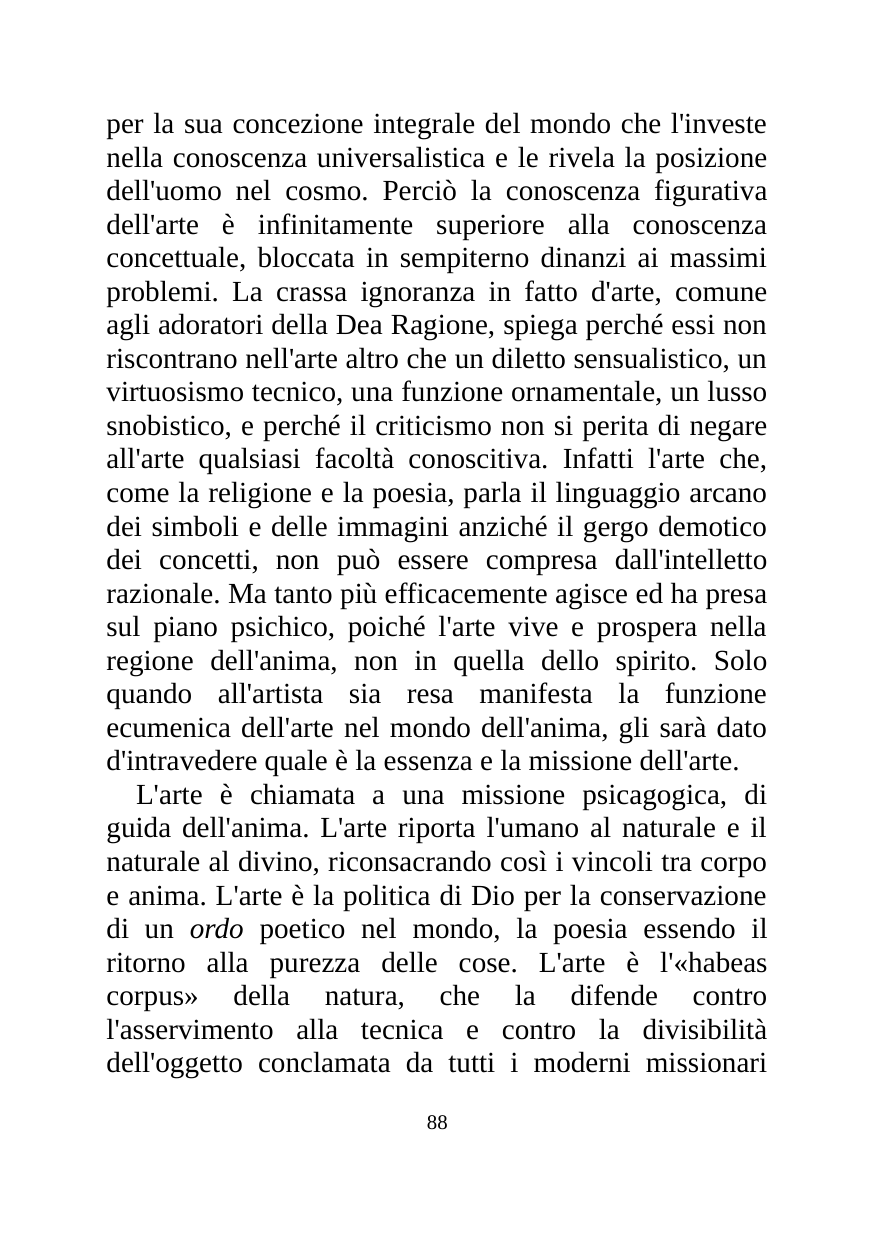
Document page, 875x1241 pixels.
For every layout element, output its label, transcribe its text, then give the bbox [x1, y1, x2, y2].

text per la sua concezione integrale del mondo che l'investe nella conoscenza universalistica e le rivela la posizione dell'uomo nel cosmo. Perciò la conoscenza figurativa dell'arte è infinitamente superiore alla conoscenza concettuale, bloccata in sempiterno dinanzi ai massimi problemi. La crassa ignoranza in fatto d'arte, comune agli adoratori della Dea Ragione, spiega perché essi non riscontrano nell'arte altro che un diletto sensualistico, un virtuosismo tecnico, una funzione ornamentale, un lusso snobistico, e perché il criticismo non si perita di negare all'arte qualsiasi facoltà conoscitiva. Infatti l'arte che, come la religione e la poesia, parla il linguaggio arcano dei simboli e delle immagini anziché il gergo demotico dei concetti, non può essere compresa dall'intelletto razionale. Ma tanto più efficacemente agisce ed ha presa sul piano psichico, poiché l'arte vive e prospera nella regione dell'anima, non in quella dello spirito. Solo quando all'artista sia resa manifesta la funzione ecumenica dell'arte nel mondo dell'anima, gli sarà dato d'intravedere quale è la essenza e la missione dell'arte. [106, 106, 768, 777]
text L'arte è chiamata a una missione psicagogica, di guida dell'anima. L'arte riporta l'umano al naturale e il naturale al divino, riconsacrando così i vincoli tra corpo e anima. L'arte è la politica di Dio per la conservazione di un ordo poetico nel mondo, la poesia essendo il ritorno alla purezza delle cose. L'arte è l'«habeas corpus» della natura, che la difende contro l'asservimento alla tecnica e contro la divisibilità dell'oggetto conclamata da tutti i moderni missionari [106, 777, 768, 1079]
